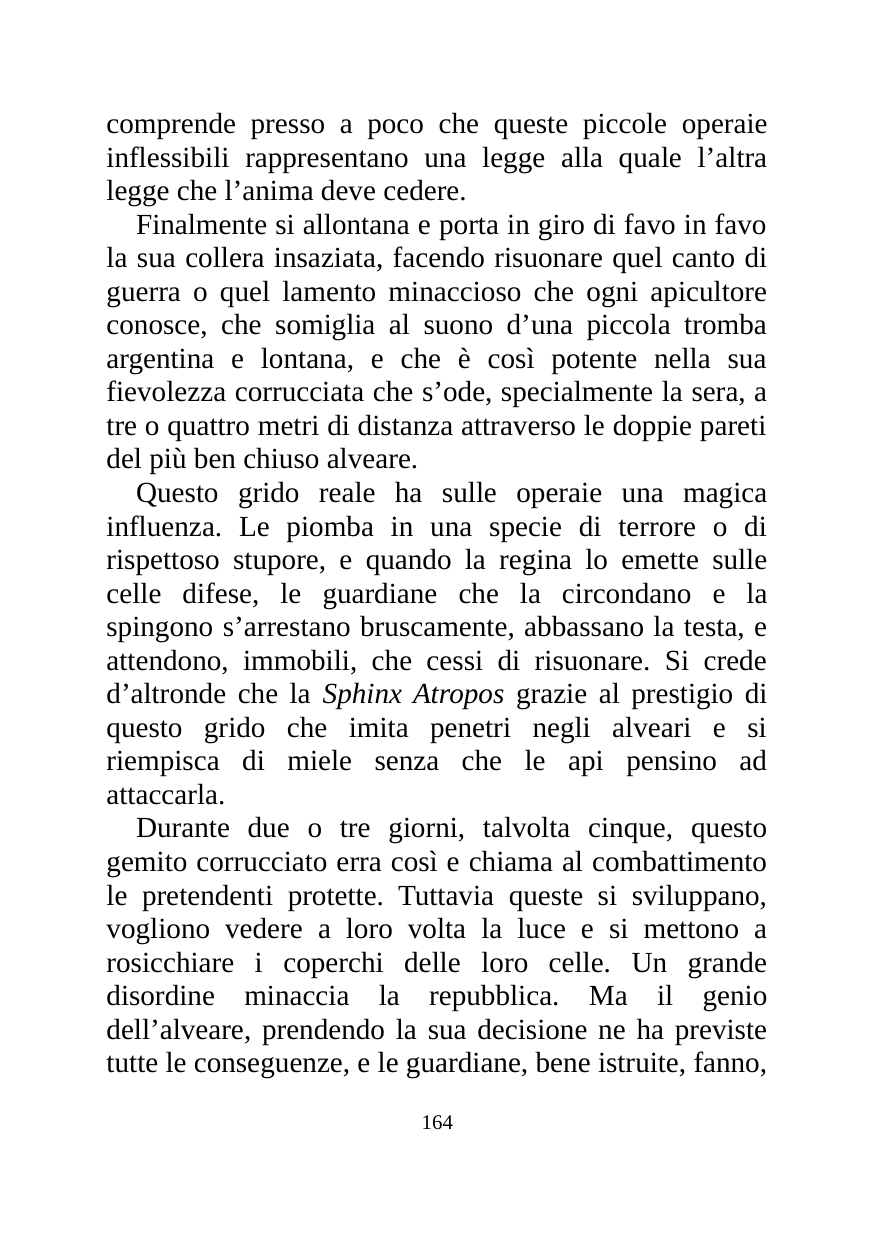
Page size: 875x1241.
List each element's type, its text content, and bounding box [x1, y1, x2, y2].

text Durante due o tre giorni, talvolta cinque, questo gemito corrucciato erra così e chiama al combattimento le pretendenti protette. Tuttavia queste si sviluppano, vogliono vedere a loro volta la luce e si mettono a rosicchiare i coperchi delle loro celle. Un grande disordine minaccia la repubblica. Ma il genio dell’alveare, prendendo la sua decisione ne ha previste tutte le conseguenze, e le guardiane, bene istruite, fanno, [106, 811, 768, 1079]
text Questo grido reale ha sulle operaie una magica influenza. Le piomba in una specie di terrore o di rispettoso stupore, e quando la regina lo emette sulle celle difese, le guardiane che la circondano e la spingono s’arrestano bruscamente, abbassano la testa, e attendono, immobili, che cessi di risuonare. Si crede d’altronde che la Sphinx Atropos grazie al prestigio di questo grido che imita penetri negli alveari e si riempisca di miele senza che le api pensino ad attaccarla. [106, 475, 768, 811]
text comprende presso a poco che queste piccole operaie inflessibili rappresentano una legge alla quale l’altra legge che l’anima deve cedere. [106, 106, 768, 207]
text Finalmente si allontana e porta in giro di favo in favo la sua collera insaziata, facendo risuonare quel canto di guerra o quel lamento minaccioso che ogni apicultore conosce, che somiglia al suono d’una piccola tromba argentina e lontana, e che è così potente nella sua fievolezza corrucciata che s’ode, specialmente la sera, a tre o quattro metri di distanza attraverso le doppie pareti del più ben chiuso alveare. [106, 207, 768, 475]
